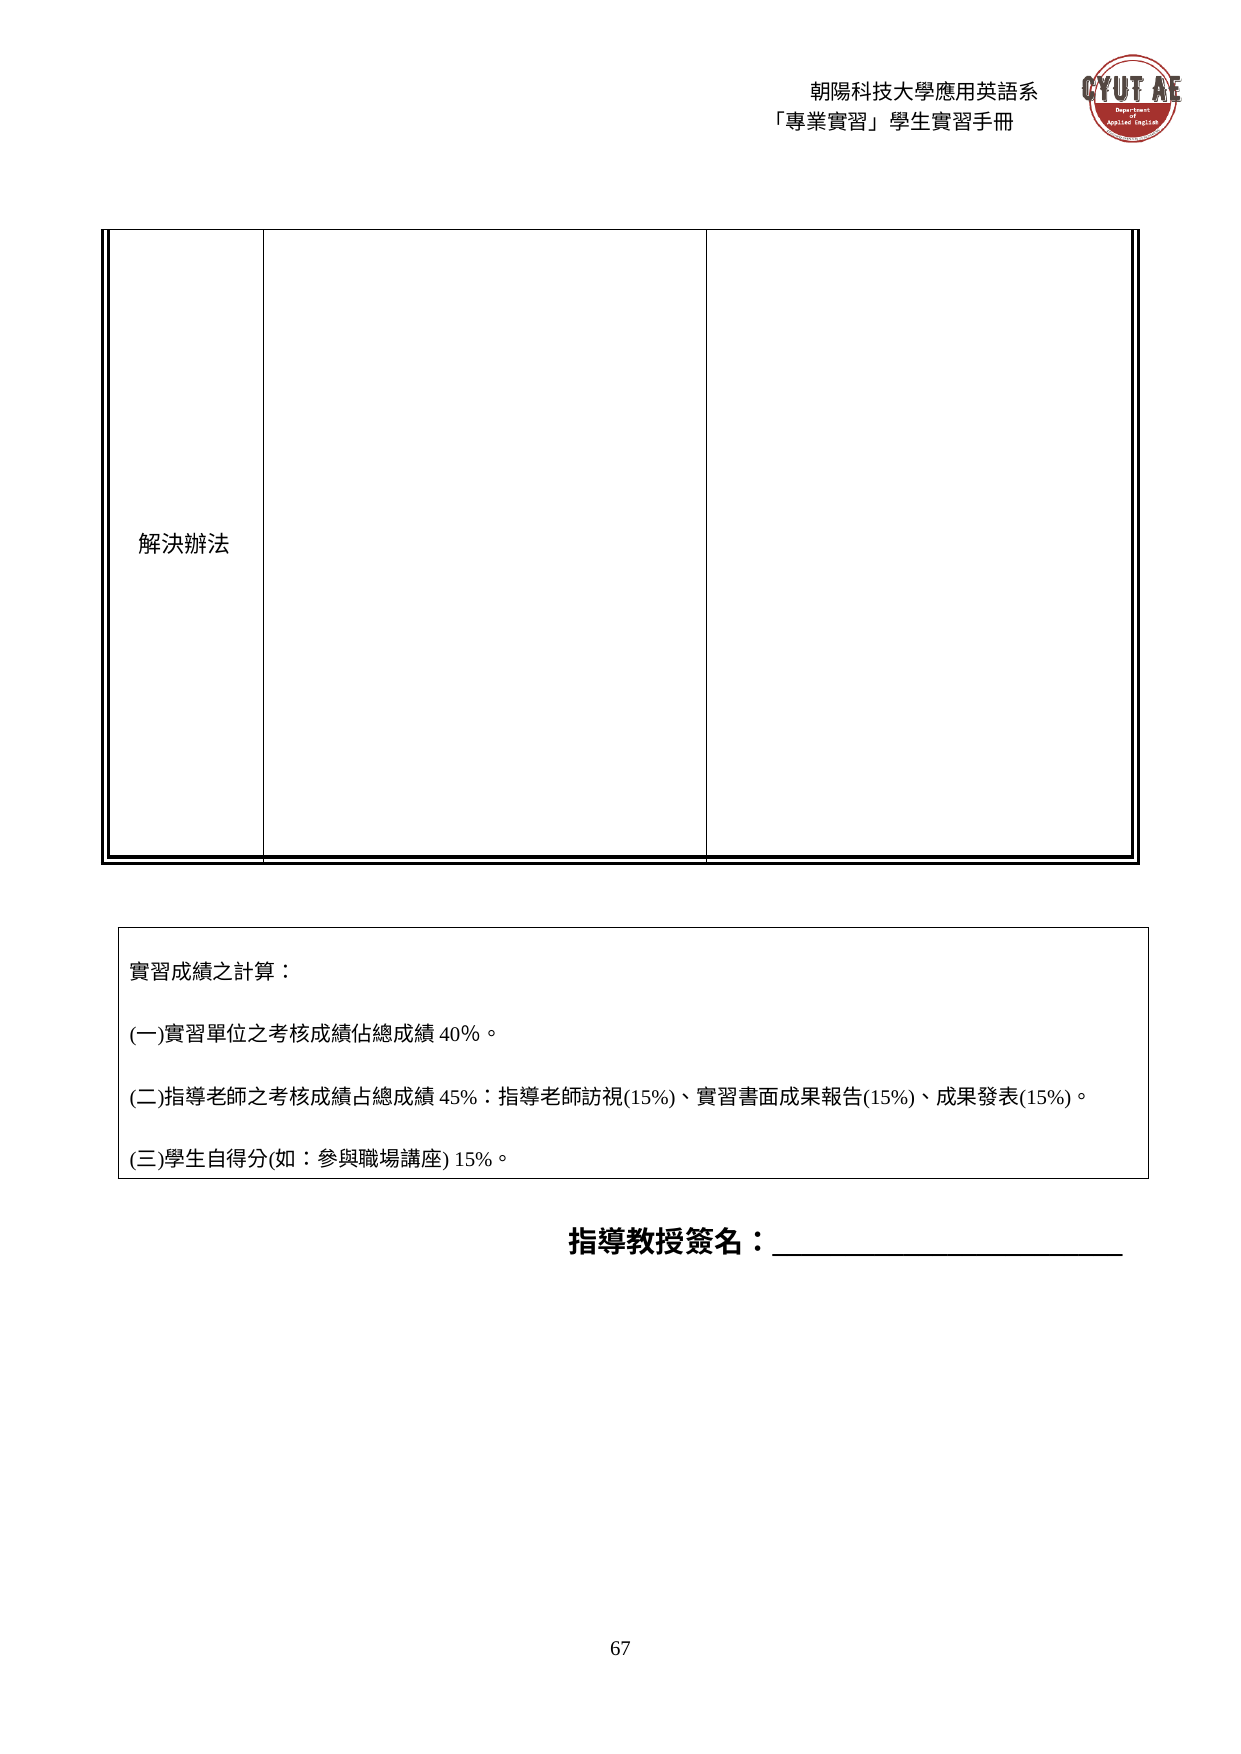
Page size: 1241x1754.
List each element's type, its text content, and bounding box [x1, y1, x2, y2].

table_cell [264, 230, 706, 855]
text 指導教授簽名：________________________ [118, 1198, 1122, 1261]
table_cell [707, 230, 1131, 855]
table_cell 解決辦法 [110, 230, 263, 855]
table_header 實習成績之計算： (一)實習單位之考核成績佔總成績40％。 (二)指導老師之考核成績占總成績45%：指導老師訪視(15%)、實習書面成果報告(15%)、成果發表(15%)。 (三)學生自得分(如：參與職場講座) 15%。 [119, 928, 1148, 1178]
